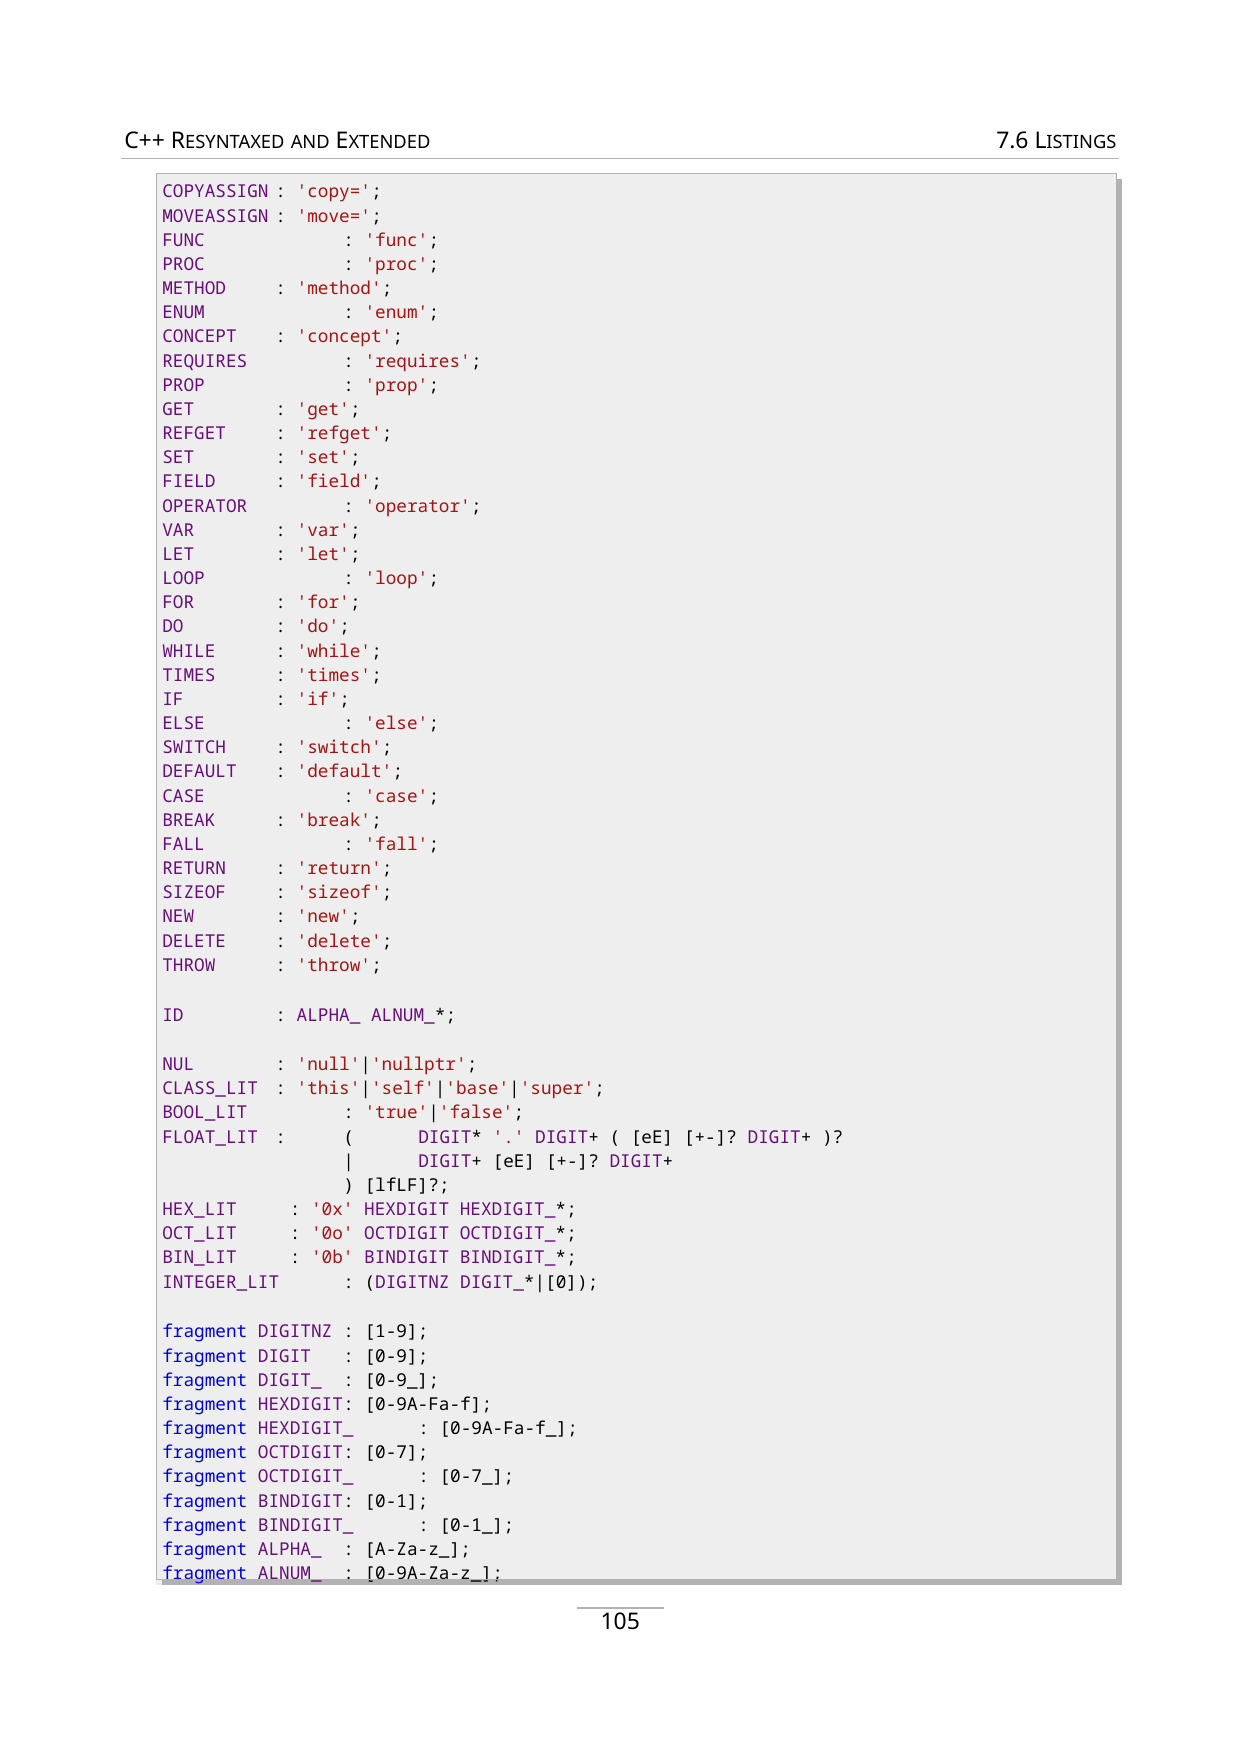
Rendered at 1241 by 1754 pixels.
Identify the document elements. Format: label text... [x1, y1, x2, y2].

text COPYASSIGN : 'copy='; MOVEASSIGN : 'move='; FUNC : 'func'; PROC : 'proc'; METHOD : 'method'; ENUM : 'enum'; CONCEPT : 'concept'; REQUIRES : 'requires'; PROP : 'prop'; GET : 'get'; REFGET : 'refget'; SET : 'set'; FIELD : 'field'; OPERATOR : 'operator'; VAR : 'var'; LET : 'let'; LOOP : 'loop'; FOR : 'for'; DO : 'do'; WHILE : 'while'; TIMES : 'times'; IF : 'if'; ELSE : 'else'; SWITCH : 'switch'; DEFAULT : 'default'; CASE : 'case'; BREAK : 'break'; FALL : 'fall'; RETURN : 'return'; SIZEOF : 'sizeof'; NEW : 'new'; DELETE : 'delete'; THROW : 'throw'; ID : ALPHA_ ALNUM_*; NUL : 'null'|'nullptr'; CLASS_LIT : 'this'|'self'|'base'|'super'; BOOL_LIT : 'true'|'false'; FLOAT_LIT : ( DIGIT* '.' DIGIT+ ( [eE] [+-]? DIGIT+ )? | DIGIT+ [eE] [+-]? DIGIT+ ) [lfLF]?; HEX_LIT : '0x' HEXDIGIT HEXDIGIT_*; OCT_LIT : '0o' OCTDIGIT OCTDIGIT_*; BIN_LIT : '0b' BINDIGIT BINDIGIT_*; INTEGER_LIT : (DIGITNZ DIGIT_*|[0]); fragment DIGITNZ : [1-9]; fragment DIGIT : [0-9]; fragment DIGIT_ : [0-9_]; fragment HEXDIGIT : [0-9A-Fa-f]; fragment HEXDIGIT_ : [0-9A-Fa-f_]; fragment OCTDIGIT : [0-7]; fragment OCTDIGIT_ : [0-7_]; fragment BINDIGIT : [0-1]; fragment BINDIGIT_ : [0-1_]; fragment ALPHA_ : [A-Za-z_]; fragment ALNUM_ : [0-9A-Za-z_]; [157, 174, 1116, 1579]
